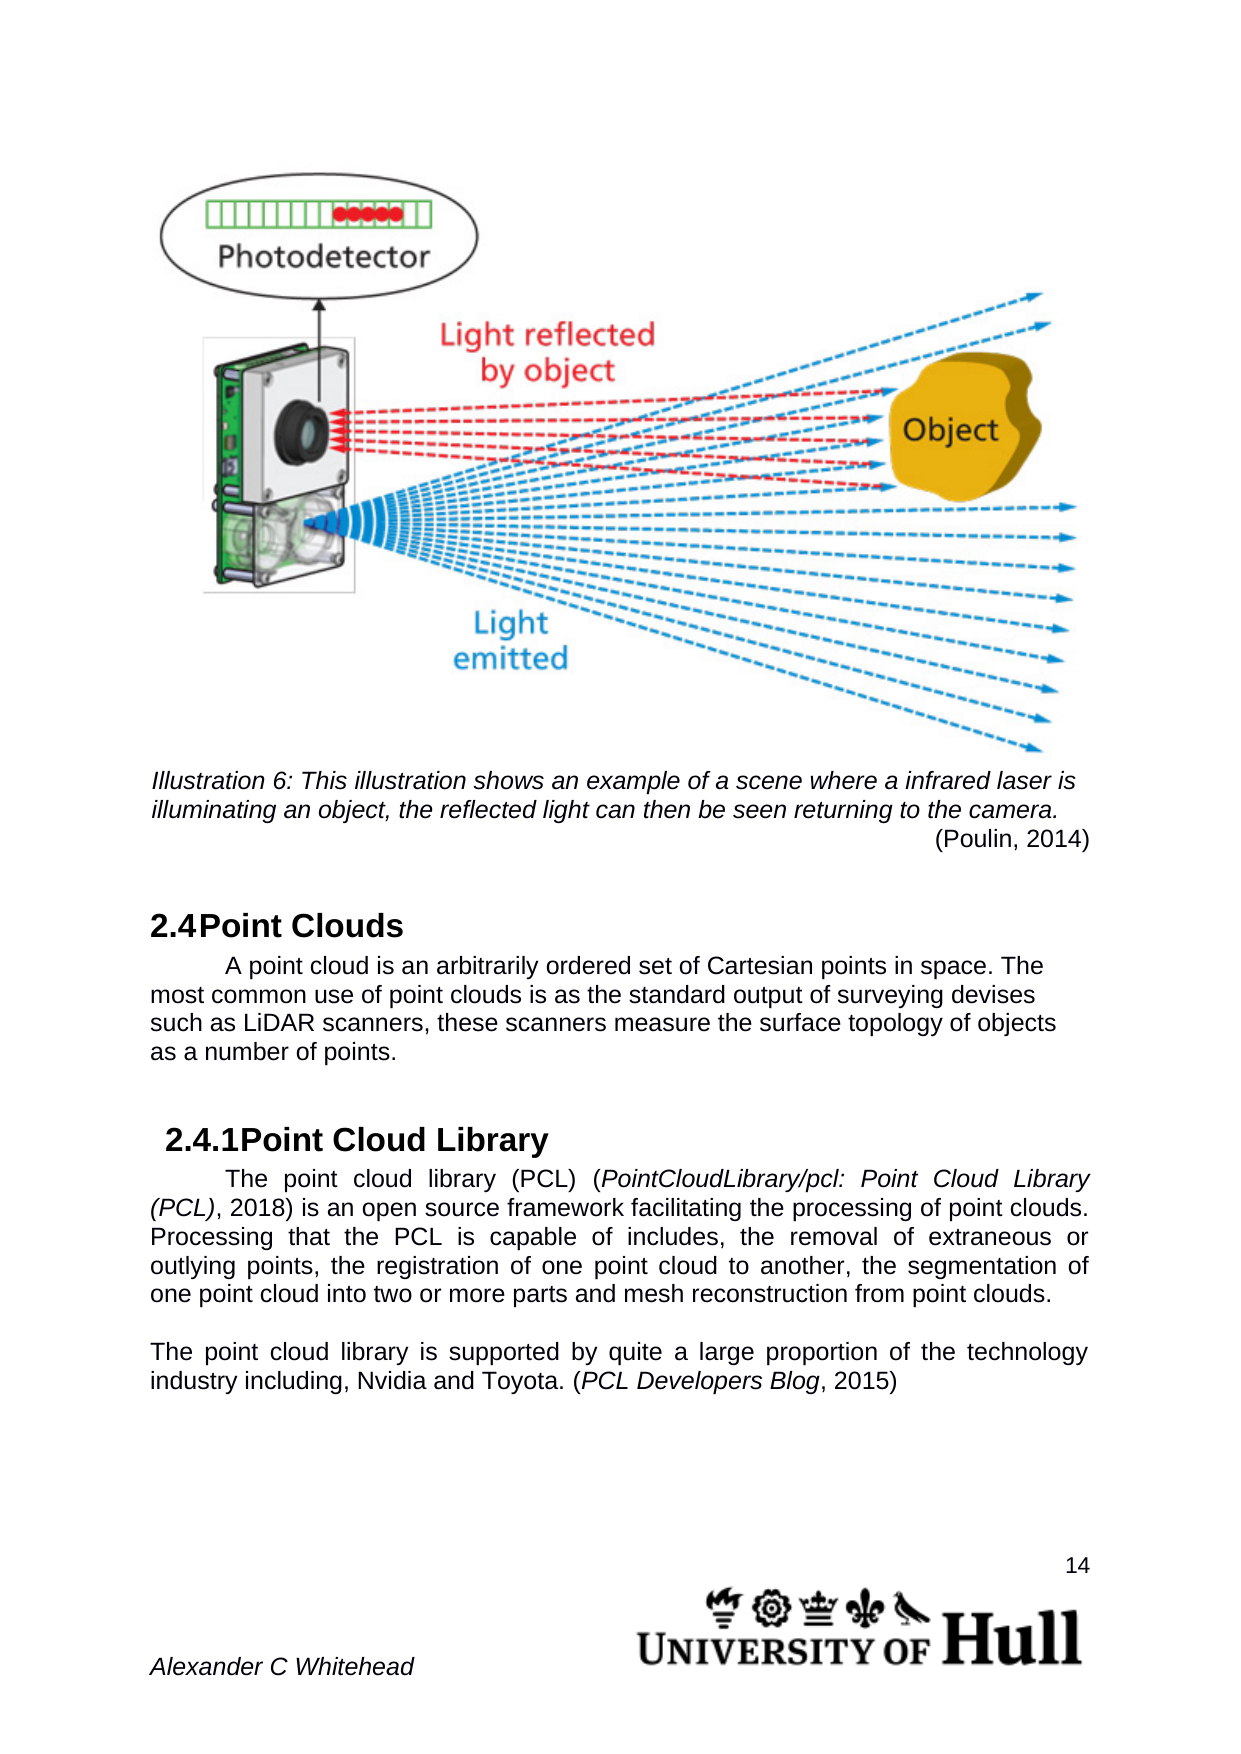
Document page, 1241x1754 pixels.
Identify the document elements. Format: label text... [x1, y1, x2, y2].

text A point cloud is an arbitrarily ordered set of Cartesian points in space. The most common use of point clouds is as the standard output of surveying devises such as LiDAR scanners, these scanners measure the surface topology of objects as a number of points. [150, 951, 1090, 1066]
text Illustration 6: This illustration shows an example of a scene where a infrared laser is illuminating an object, the reflected light can then be seen returning to the camera. [151, 761, 1089, 824]
text (Poulin, 2014)⁠ [150, 150, 1090, 852]
text The point cloud library (PCL) (PointCloudLibrary/pcl: Point Cloud Library (PCL), 2018)⁠ is an open source framework facilitating the processing of point clouds. Processing that the PCL is capable of includes, the removal of extraneous or outlying points, the registration of one point cloud to another, the segmentation of one point cloud into two or more parts and mesh reconstruction from point clouds. [150, 1164, 1090, 1308]
picture [630, 1578, 1091, 1675]
picture [151, 162, 1089, 761]
subtitle Point Clouds [150, 906, 1090, 945]
subtitle Point Cloud Library [165, 1120, 1090, 1158]
text The point cloud library is supported by quite a large proportion of the technology industry including, Nvidia and Toyota. (PCL Developers Blog, 2015)⁠ [150, 1337, 1090, 1394]
